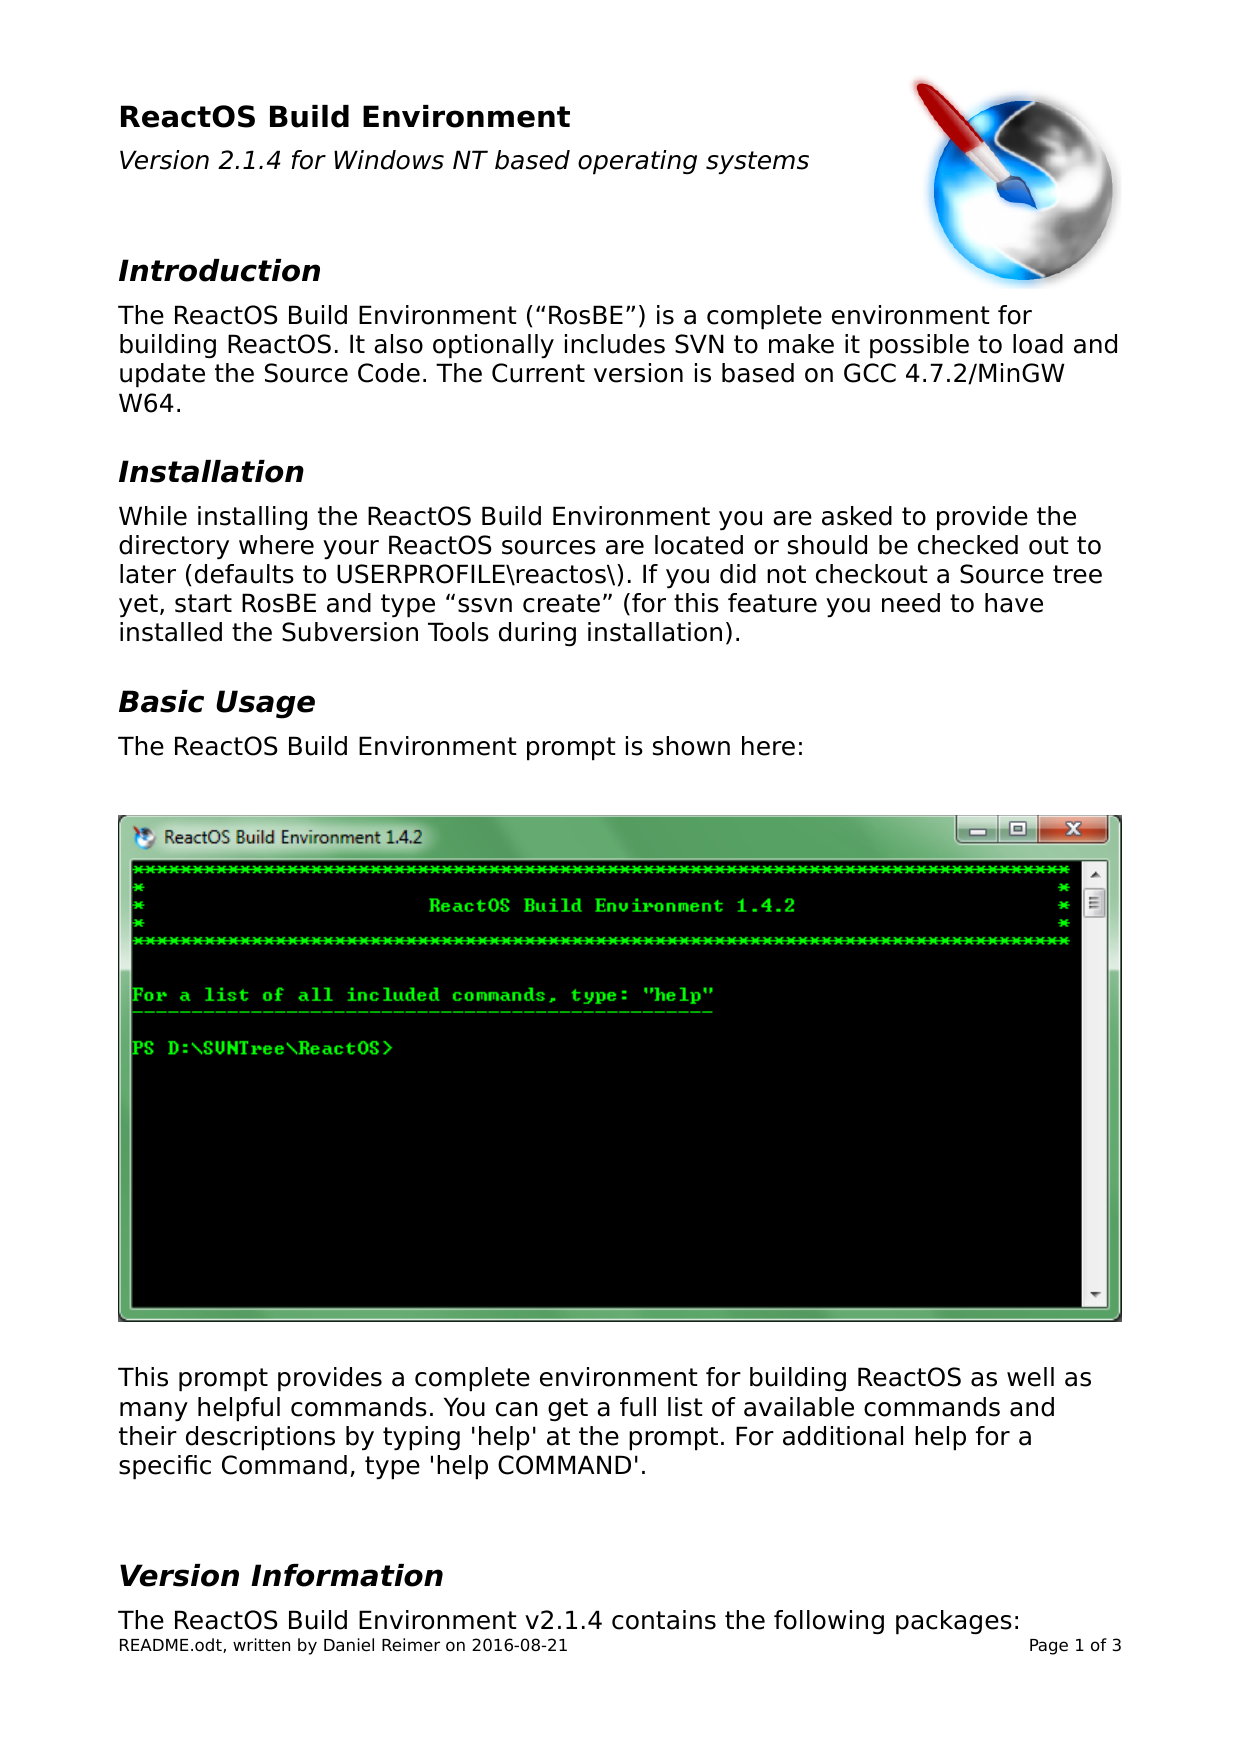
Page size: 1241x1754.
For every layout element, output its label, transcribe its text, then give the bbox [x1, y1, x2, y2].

subtitle Installation [118, 455, 1122, 489]
subtitle Introduction [118, 255, 908, 289]
subtitle ReactOS Build Environment [118, 100, 908, 134]
subtitle Version Information [118, 1559, 1122, 1593]
text Version 2.1.4 for Windows NT based operating systems [118, 146, 908, 176]
text While installing the ReactOS Build Environment you are asked to provide the directory where your ReactOS sources are located or should be checked out to later (defaults to USERPROFILE\reactos\). If you did not checkout a Source tree yet, start RosBE and type “ssvn create” (for this feature you need to have installed the Subversion Tools during installation). [118, 502, 1122, 648]
picture [118, 815, 1122, 1322]
picture [908, 75, 1122, 289]
text The ReactOS Build Environment (“RosBE”) is a complete environment for building ReactOS. It also optionally includes SVN to make it possible to load and update the Source Code. The Current version is based on GCC 4.7.2/MinGW W64. [118, 301, 1122, 418]
text This prompt provides a complete environment for building ReactOS as well as many helpful commands. You can get a full list of available commands and their descriptions by typing 'help' at the prompt. For additional help for a specific Command, type 'help COMMAND'. [118, 1364, 1122, 1480]
subtitle Basic Usage [118, 685, 1122, 719]
text The ReactOS Build Environment prompt is shown here: [118, 732, 1122, 761]
text The ReactOS Build Environment v2.1.4 contains the following packages: [118, 1606, 1122, 1635]
